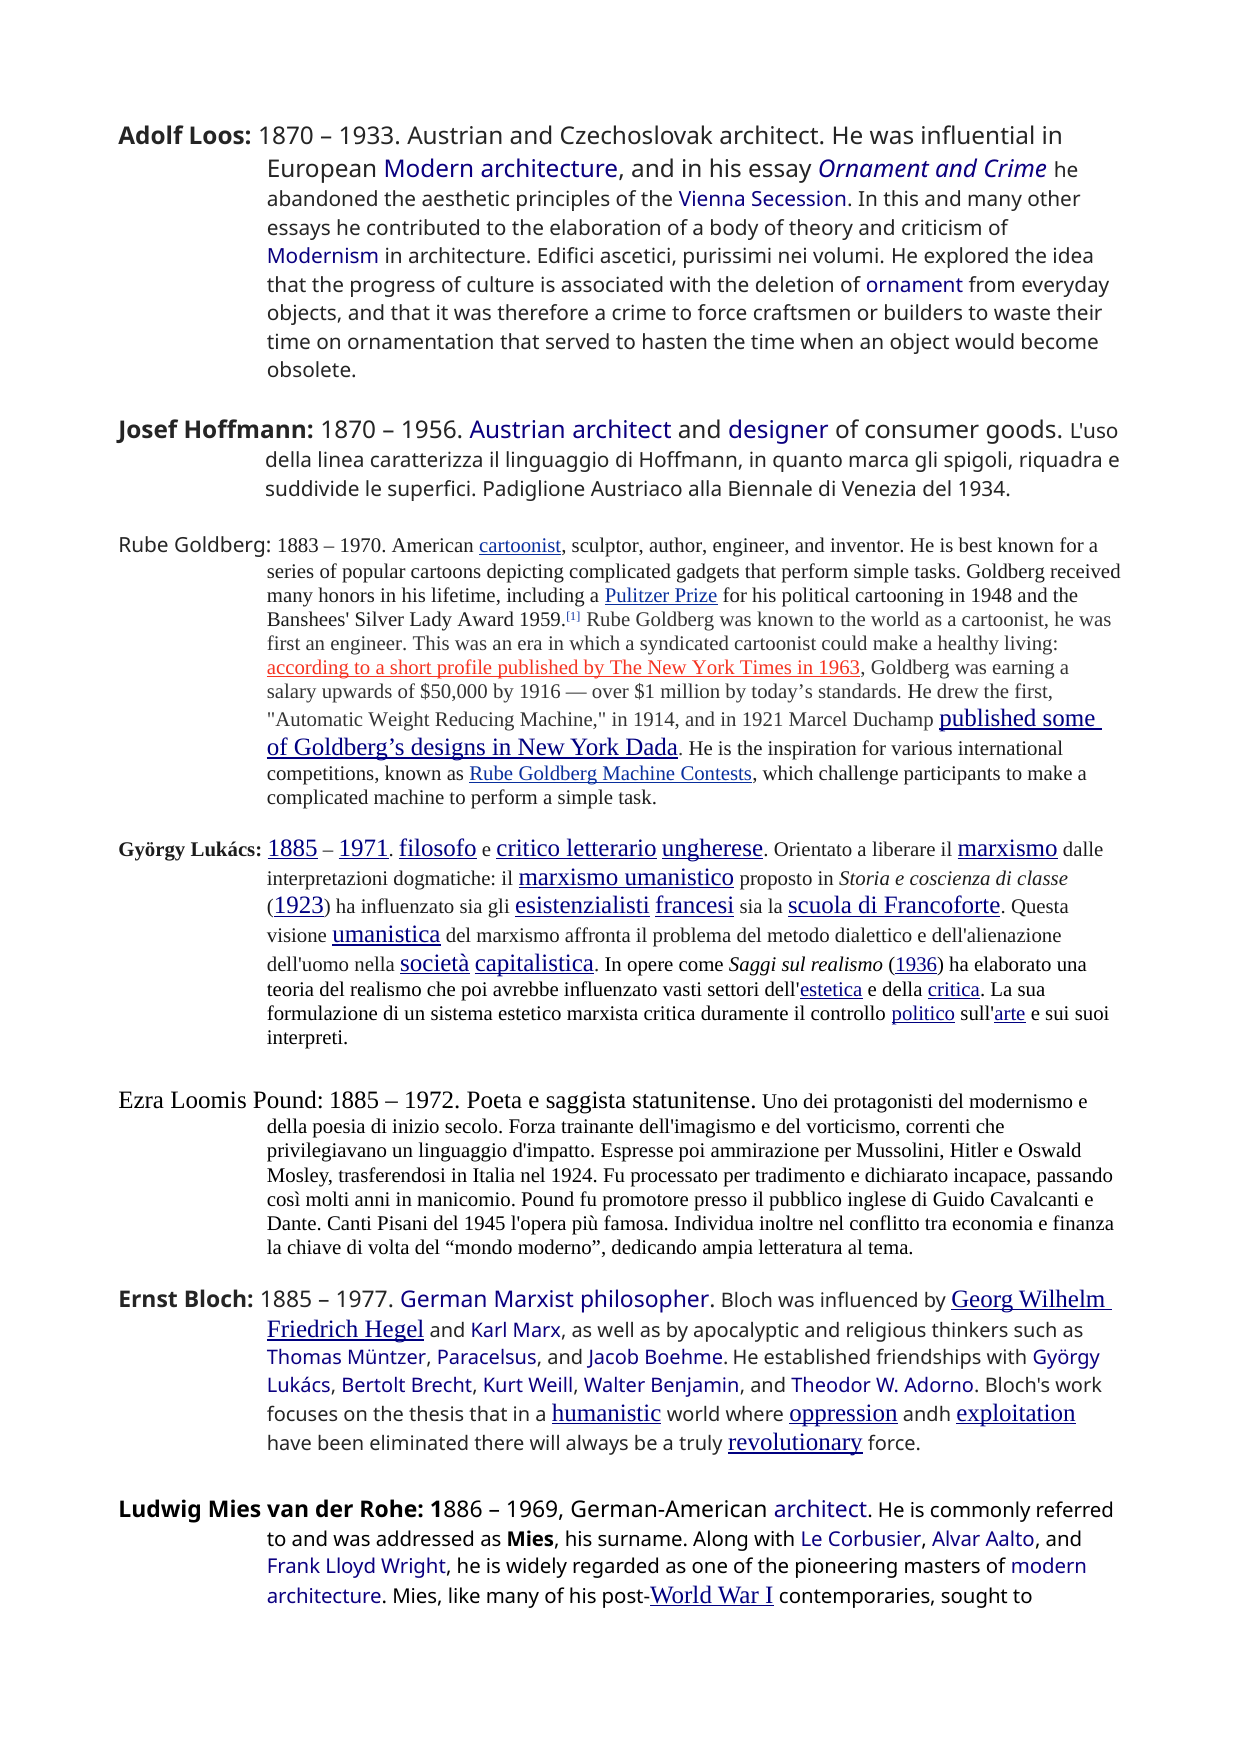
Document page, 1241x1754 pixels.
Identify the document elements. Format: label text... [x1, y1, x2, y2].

text Adolf Loos: 1870 – 1933. Austrian and Czechoslovak architect. He was influential in European Modern architecture, and in his essay Ornament and Crime he abandoned the aesthetic principles of the Vienna Secession. In this and many other essays he contributed to the elaboration of a body of theory and criticism of Modernism in architecture. Edifici ascetici, purissimi nei volumi. He explored the idea that the progress of culture is associated with the deletion of ornament from everyday objects, and that it was therefore a crime to force craftsmen or builders to waste their time on ornamentation that served to hasten the time when an object would become obsolete. [118, 118, 1122, 384]
text Josef Hoffmann: 1870 – 1956. Austrian architect and designer of consumer goods. L'uso della linea caratterizza il linguaggio di Hoffmann, in quanto marca gli spigoli, riquadra e suddivide le superfici. Padiglione Austriaco alla Biennale di Venezia del 1934. [118, 412, 1122, 502]
text Ezra Loomis Pound: 1885 – 1972. Poeta e saggista statunitense. Uno dei protagonisti del modernismo e della poesia di inizio secolo. Forza trainante dell'imagismo e del vorticismo, correnti che privilegiavano un linguaggio d'impatto. Espresse poi ammirazione per Mussolini, Hitler e Oswald Mosley, trasferendosi in Italia nel 1924. Fu processato per tradimento e dichiarato incapace, passando così molti anni in manicomio. Pound fu promotore presso il pubblico inglese di Guido Cavalcanti e Dante. Canti Pisani del 1945 l'opera più famosa. Individua inoltre nel conflitto tra economia e finanza la chiave di volta del “mondo moderno”, dedicando ampia letteratura al tema. [118, 1086, 1122, 1259]
text Rube Goldberg: 1883 – 1970. American cartoonist, sculptor, author, engineer, and inventor. He is best known for a series of popular cartoons depicting complicated gadgets that perform simple tasks. Goldberg received many honors in his lifetime, including a Pulitzer Prize for his political cartooning in 1948 and the Banshees' Silver Lady Award 1959.[1] Rube Goldberg was known to the world as a cartoonist, he was first an engineer. This was an era in which a syndicated cartoonist could make a healthy living: according to a short profile published by The New York Times in 1963, Goldberg was earning a salary upwards of $50,000 by 1916 — over $1 million by today’s standards. He drew the first, "Automatic Weight Reducing Machine," in 1914, and in 1921 Marcel Duchamp published some of Goldberg’s designs in New York Dada. He is the inspiration for various international competitions, known as Rube Goldberg Machine Contests, which challenge participants to make a complicated machine to perform a simple task. [118, 531, 1122, 809]
text Ludwig Mies van der Rohe: 1886 – 1969, German-American architect. He is commonly referred to and was addressed as Mies, his surname. Along with Le Corbusier, Alvar Aalto, and Frank Lloyd Wright, he is widely regarded as one of the pioneering masters of modern architecture. Mies, like many of his post-World War I contemporaries, sought to [118, 1493, 1122, 1609]
text György Lukács: 1885 – 1971. filosofo e critico letterario ungherese. Orientato a liberare il marxismo dalle interpretazioni dogmatiche: il marxismo umanistico proposto in Storia e coscienza di classe (1923) ha influenzato sia gli esistenzialisti francesi sia la scuola di Francoforte. Questa visione umanistica del marxismo affronta il problema del metodo dialettico e dell'alienazione dell'uomo nella società capitalistica. In opere come Saggi sul realismo (1936) ha elaborato una teoria del realismo che poi avrebbe influenzato vasti settori dell'estetica e della critica. La sua formulazione di un sistema estetico marxista critica duramente il controllo politico sull'arte e sui suoi interpreti. [118, 833, 1122, 1049]
text Ernst Bloch: 1885 – 1977. German Marxist philosopher. Bloch was influenced by Georg Wilhelm Friedrich Hegel and Karl Marx, as well as by apocalyptic and religious thinkers such as Thomas Müntzer, Paracelsus, and Jacob Boehme. He established friendships with György Lukács, Bertolt Brecht, Kurt Weill, Walter Benjamin, and Theodor W. Adorno. Bloch's work focuses on the thesis that in a humanistic world where oppression andh exploitation have been eliminated there will always be a truly revolutionary force. [118, 1283, 1122, 1456]
